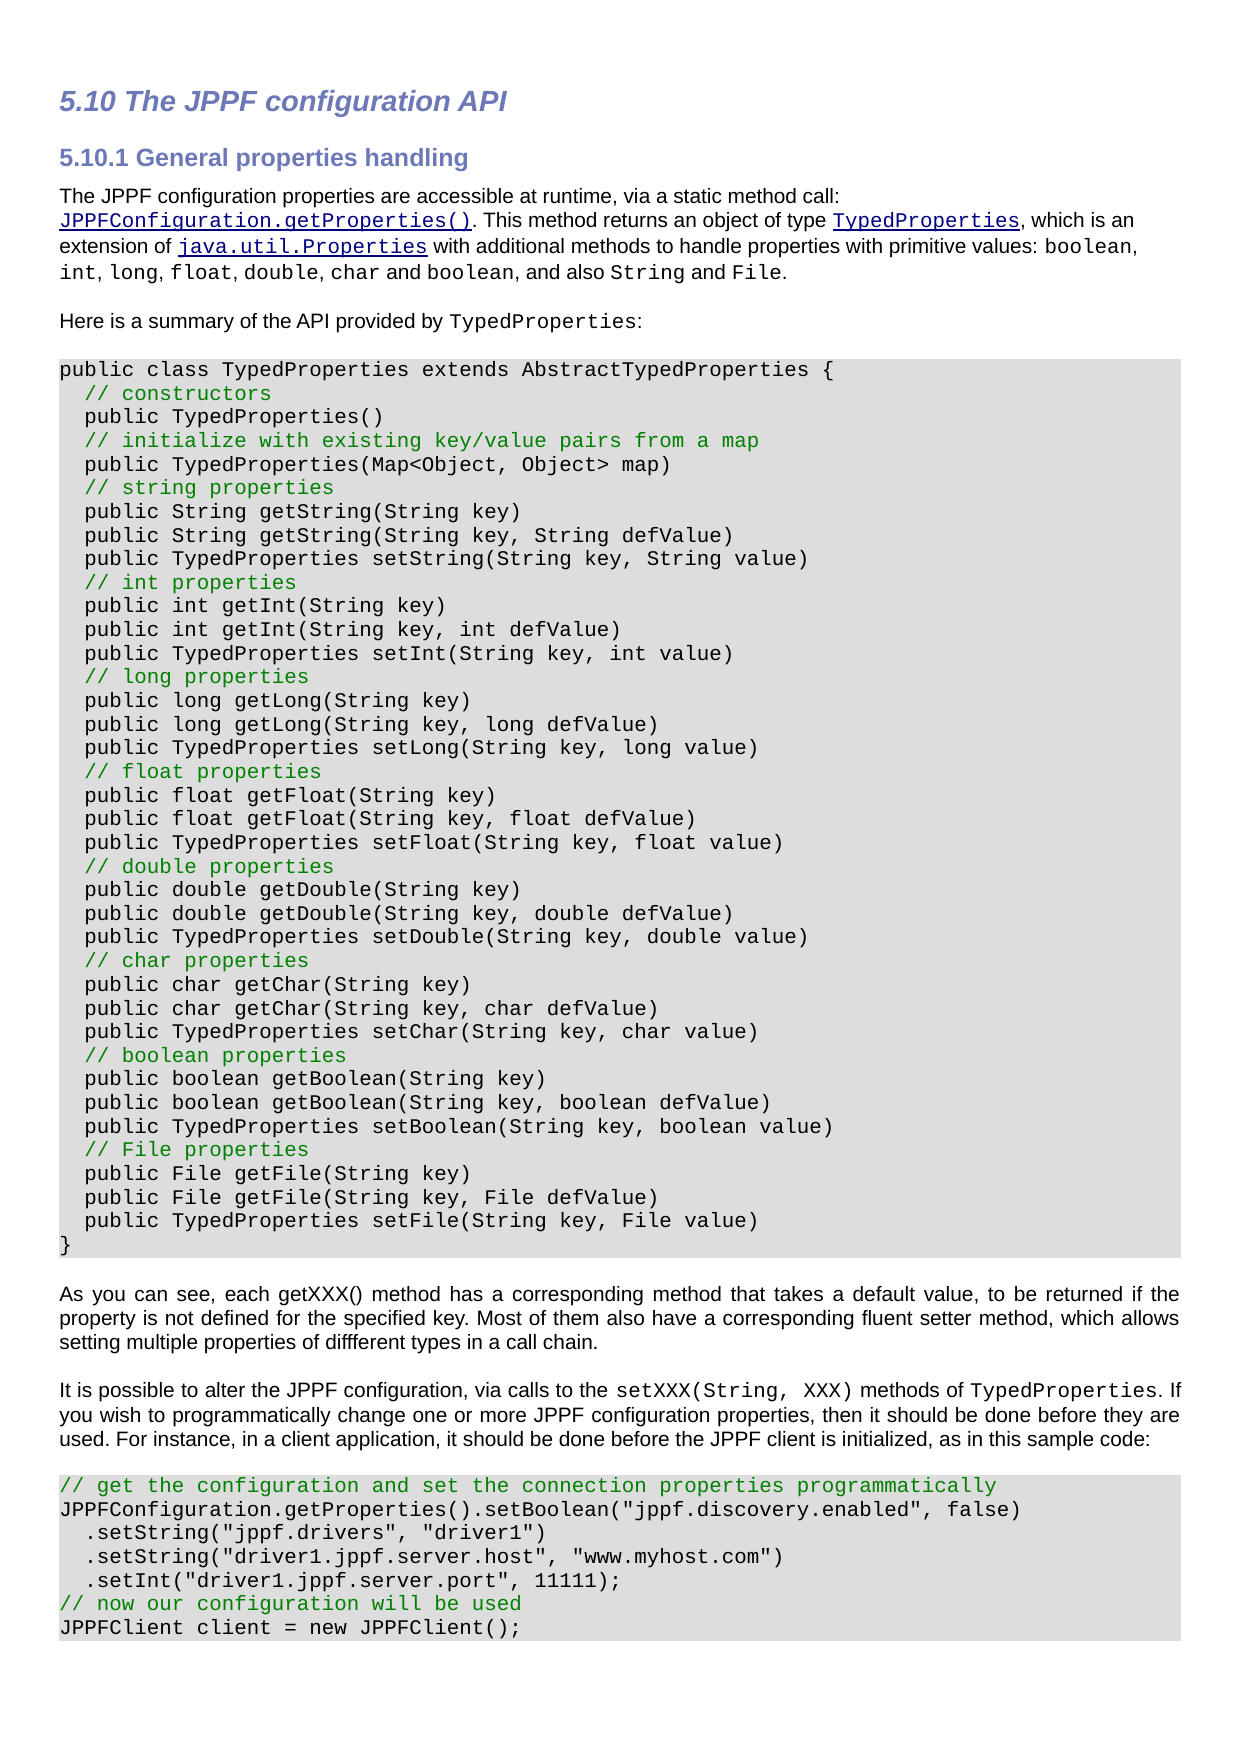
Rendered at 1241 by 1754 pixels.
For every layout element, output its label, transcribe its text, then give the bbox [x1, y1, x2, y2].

text Here is a summary of the API provided by TypedProperties: [59, 309, 1181, 335]
text public TypedProperties(Map<Object, Object> map) [59, 454, 1181, 477]
text public TypedProperties setDouble(String key, double value) [59, 927, 1181, 950]
text // boolean properties [59, 1045, 1181, 1068]
text // File properties [59, 1139, 1181, 1163]
subtitle The JPPF configuration API [59, 84, 1181, 118]
text public int getInt(String key) [59, 596, 1181, 619]
text public long getLong(String key, long defValue) [59, 714, 1181, 737]
text // constructors [59, 383, 1181, 406]
text public double getDouble(String key) [59, 879, 1181, 903]
text public float getFloat(String key, float defValue) [59, 808, 1181, 832]
text public int getInt(String key, int defValue) [59, 619, 1181, 643]
text JPPFConfiguration.getProperties(). This method returns an object of type TypedProperties, which is an extension of java.util.Properties with additional methods to handle properties with primitive values: boolean, int, long, float, double, char and boolean, and also String and File. [59, 208, 1181, 285]
text public class TypedProperties extends AbstractTypedProperties { [59, 359, 1181, 383]
text JPPFClient client = new JPPFClient(); [59, 1617, 1181, 1641]
text public String getString(String key) [59, 501, 1181, 524]
text // char properties [59, 950, 1181, 974]
text public TypedProperties setBoolean(String key, boolean value) [59, 1116, 1181, 1139]
text public String getString(String key, String defValue) [59, 524, 1181, 548]
text public TypedProperties setFloat(String key, float value) [59, 832, 1181, 856]
text .setString("jppf.drivers", "driver1") [59, 1522, 1181, 1546]
text public boolean getBoolean(String key) [59, 1068, 1181, 1092]
text public TypedProperties setChar(String key, char value) [59, 1021, 1181, 1045]
text // initialize with existing key/value pairs from a map [59, 430, 1181, 454]
text The JPPF configuration properties are accessible at runtime, via a static method call: [59, 184, 1181, 208]
text public TypedProperties setInt(String key, int value) [59, 643, 1181, 666]
text // now our configuration will be used [59, 1593, 1181, 1617]
text public TypedProperties setLong(String key, long value) [59, 737, 1181, 761]
text // get the configuration and set the connection properties programmatically [59, 1475, 1181, 1499]
text It is possible to alter the JPPF configuration, via calls to the setXXX(String, XXX) methods of TypedProperties. If you wish to programmatically change one or more JPPF configuration properties, then it should be done before they are used. For instance, in a client application, it should be done before the JPPF client is initialized, as in this sample code: [59, 1377, 1181, 1451]
text public TypedProperties setString(String key, String value) [59, 548, 1181, 572]
text public TypedProperties() [59, 406, 1181, 430]
text public File getFile(String key) [59, 1163, 1181, 1187]
text public double getDouble(String key, double defValue) [59, 903, 1181, 927]
text .setInt("driver1.jppf.server.port", 11111); [59, 1570, 1181, 1593]
text // long properties [59, 666, 1181, 690]
text // int properties [59, 572, 1181, 596]
subtitle General properties handling [59, 143, 1181, 171]
text As you can see, each getXXX() method has a corresponding method that takes a default value, to be returned if the property is not defined for the specified key. Most of them also have a corresponding fluent setter method, which allows setting multiple properties of diffferent types in a call chain. [59, 1282, 1181, 1353]
text JPPFConfiguration.getProperties().setBoolean("jppf.discovery.enabled", false) [59, 1499, 1181, 1522]
text // string properties [59, 477, 1181, 501]
text public TypedProperties setFile(String key, File value) [59, 1210, 1181, 1234]
text // float properties [59, 761, 1181, 785]
text public boolean getBoolean(String key, boolean defValue) [59, 1092, 1181, 1116]
text public char getChar(String key) [59, 974, 1181, 997]
text public char getChar(String key, char defValue) [59, 997, 1181, 1021]
text // double properties [59, 856, 1181, 879]
text public File getFile(String key, File defValue) [59, 1187, 1181, 1210]
text .setString("driver1.jppf.server.host", "www.myhost.com") [59, 1546, 1181, 1570]
text public float getFloat(String key) [59, 785, 1181, 808]
text } [59, 1234, 1181, 1258]
text public long getLong(String key) [59, 690, 1181, 714]
